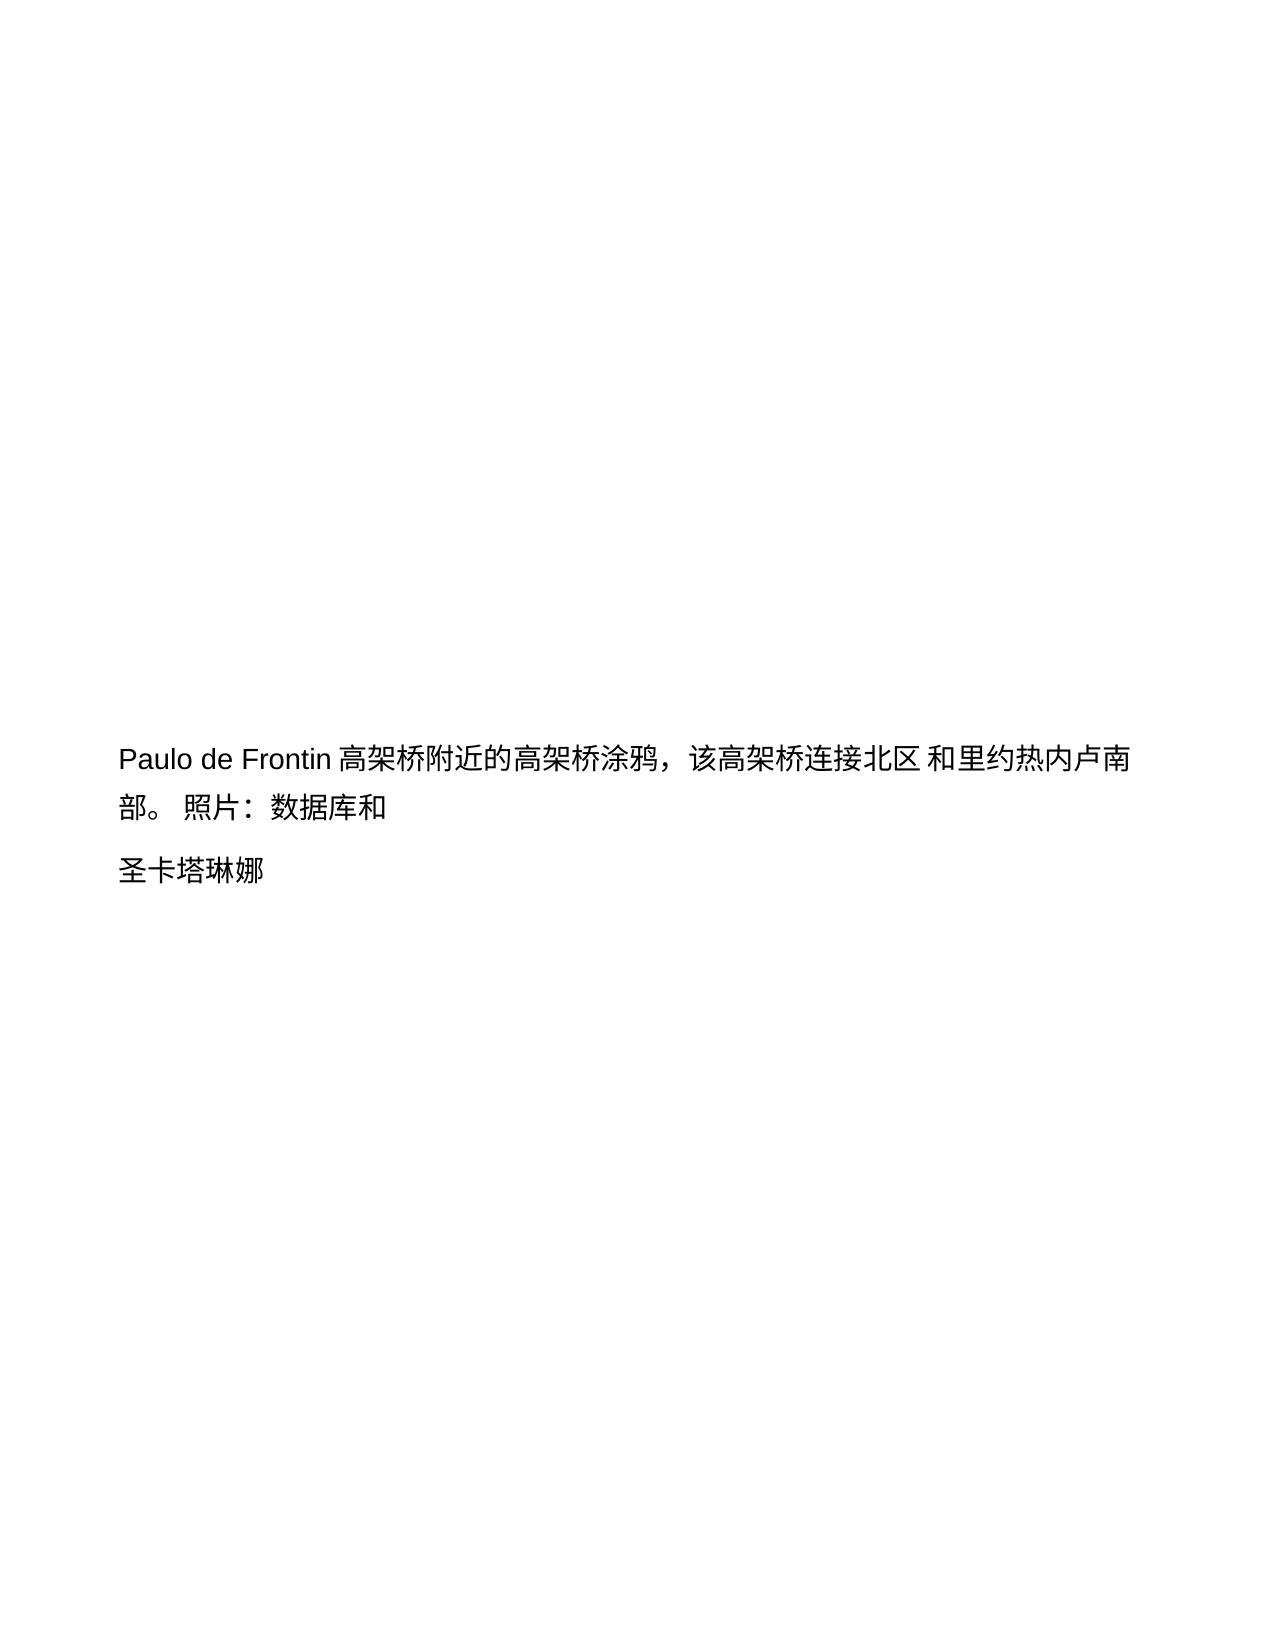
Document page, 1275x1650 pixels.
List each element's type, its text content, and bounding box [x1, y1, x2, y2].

text Paulo de Frontin高架桥附近的高架桥涂鸦，该高架桥连接北区 和里约热内卢南部。 照片：数据库和 [118, 118, 1157, 826]
text 圣卡塔琳娜 [118, 847, 1157, 889]
